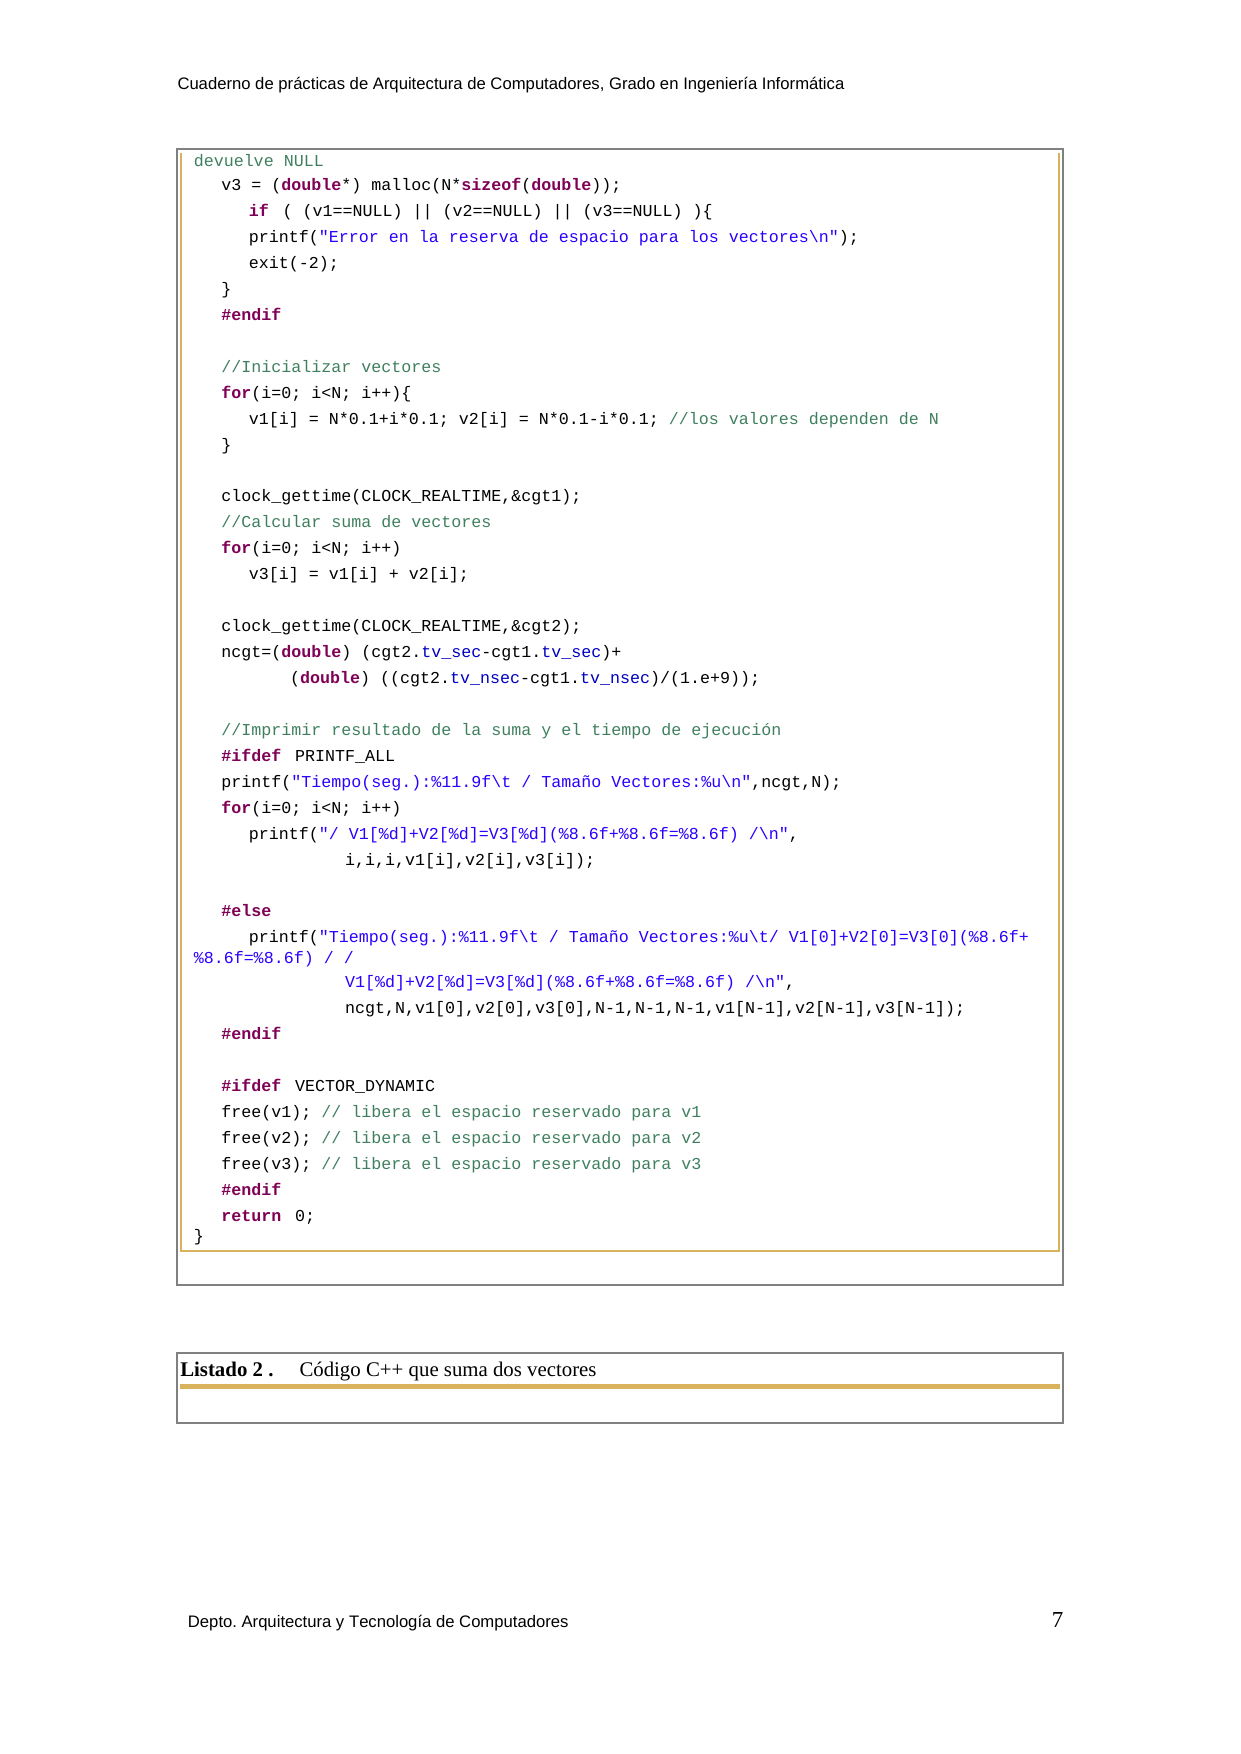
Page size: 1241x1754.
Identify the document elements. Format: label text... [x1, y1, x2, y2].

table_cell devuelve NULL v3 = (double*) malloc(N*sizeof(double)); if ( (v1==NULL) || (v2==NULL) || (v3==NULL) ){ printf("Error en la reserva de espacio para los vectores\n"); exit(-2); } #endif //Inicializar vectores for(i=0; i<N; i++){ v1[i] = N*0.1+i*0.1; v2[i] = N*0.1-i*0.1; //los valores dependen de N } clock_gettime(CLOCK_REALTIME,&cgt1); //Calcular suma de vectores for(i=0; i<N; i++) v3[i] = v1[i] + v2[i]; clock_gettime(CLOCK_REALTIME,&cgt2); ncgt=(double) (cgt2.tv_sec-cgt1.tv_sec)+ (double) ((cgt2.tv_nsec-cgt1.tv_nsec)/(1.e+9)); //Imprimir resultado de la suma y el tiempo de ejecución #ifdef PRINTF_ALL printf("Tiempo(seg.):%11.9f\t / Tamaño Vectores:%u\n",ncgt,N); for(i=0; i<N; i++) printf("/ V1[%d]+V2[%d]=V3[%d](%8.6f+%8.6f=%8.6f) /\n", i,i,i,v1[i],v2[i],v3[i]); #else printf("Tiempo(seg.):%11.9f\t / Tamaño Vectores:%u\t/ V1[0]+V2[0]=V3[0](%8.6f+%8.6f=%8.6f) / / V1[%d]+V2[%d]=V3[%d](%8.6f+%8.6f=%8.6f) /\n", ncgt,N,v1[0],v2[0],v3[0],N-1,N-1,N-1,v1[N-1],v2[N-1],v3[N-1]); #endif #ifdef VECTOR_DYNAMIC free(v1); // libera el espacio reservado para v1 free(v2); // libera el espacio reservado para v2 free(v3); // libera el espacio reservado para v3 #endif return 0; } [178, 150, 1062, 1284]
table_header Listado 2 . Código C++ que suma dos vectores [178, 1354, 1062, 1422]
